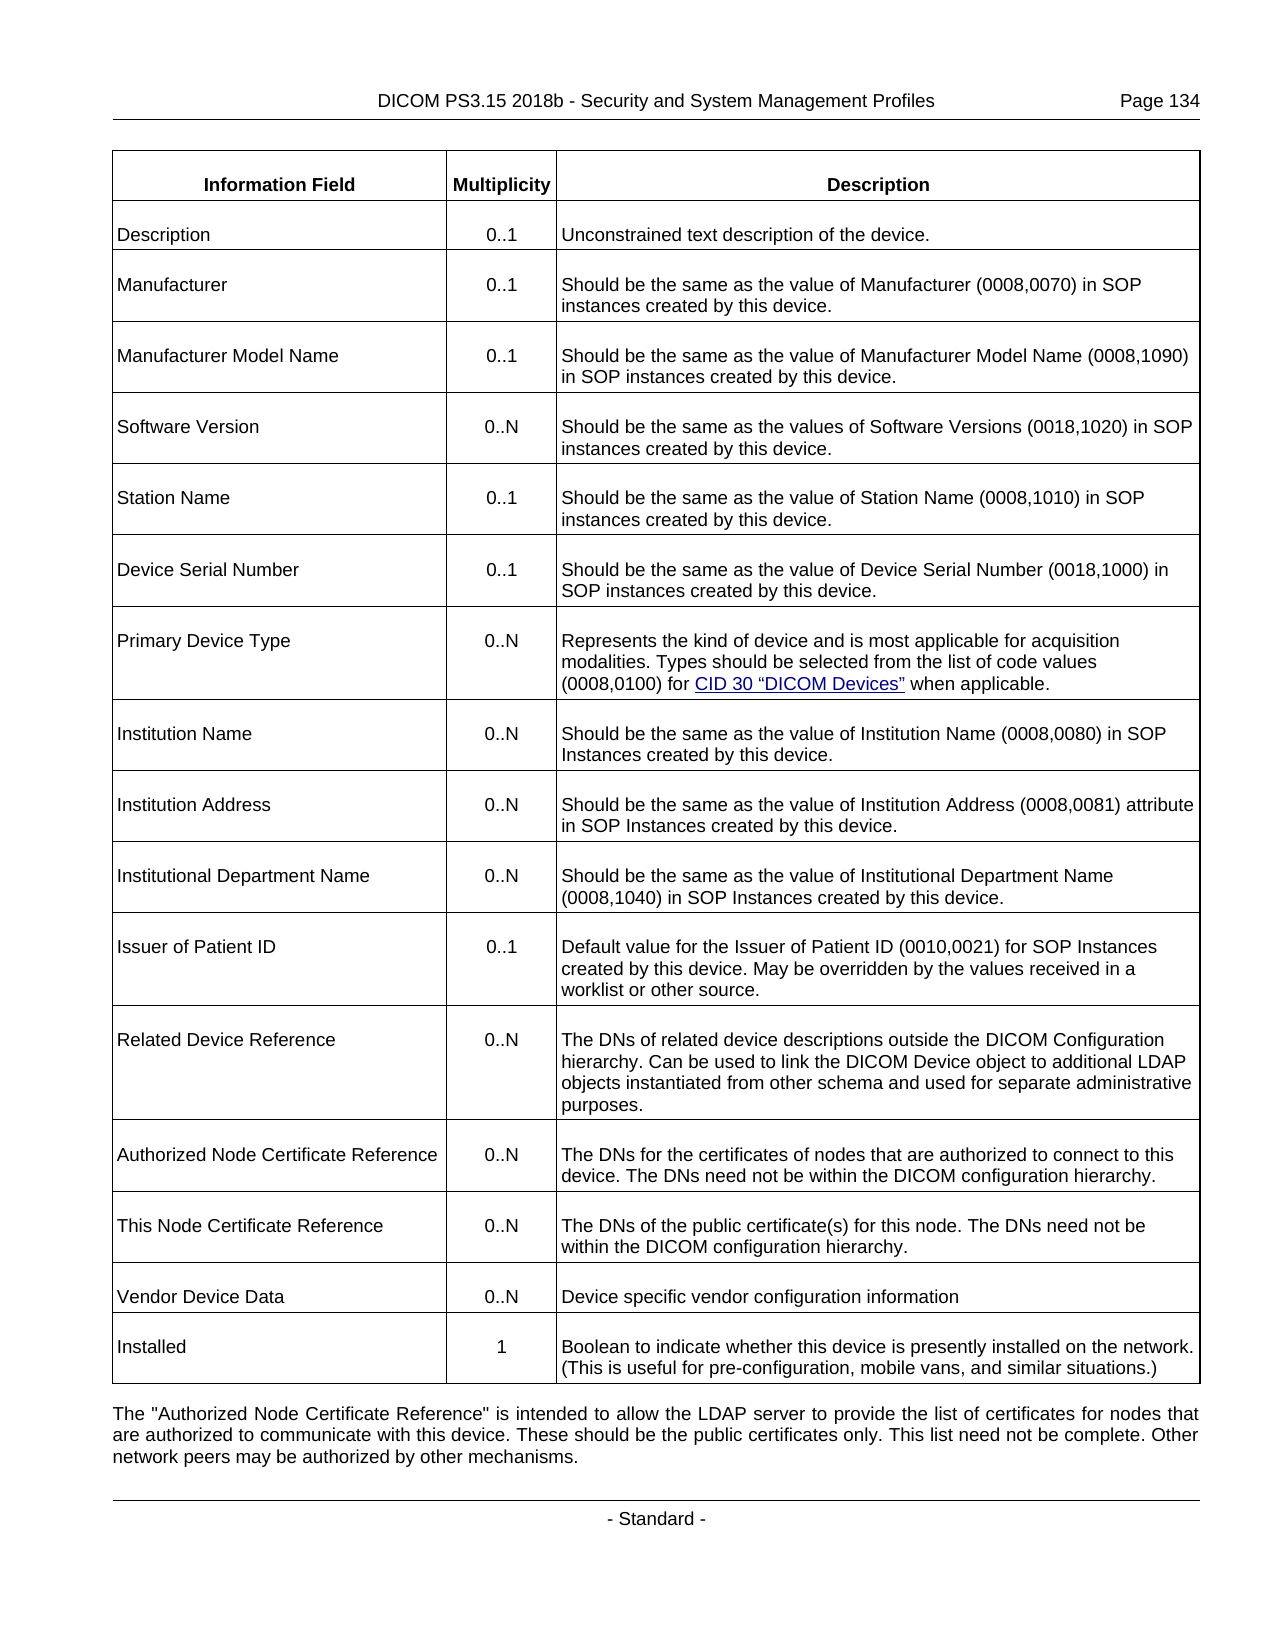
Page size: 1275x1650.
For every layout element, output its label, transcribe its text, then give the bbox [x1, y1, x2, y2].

table_cell The DNs of the public certificate(s) for this node. The DNs need not be within the DICOM configuration hierarchy. [557, 1192, 1199, 1262]
table_cell 0..N [447, 842, 556, 912]
table_cell Station Name [113, 464, 446, 534]
table_cell 0..N [447, 1263, 556, 1312]
table_cell Description [113, 201, 446, 249]
table_cell Should be the same as the value of Device Serial Number (0018,1000) in SOP instances created by this device. [557, 535, 1199, 606]
table_header Description [557, 151, 1199, 200]
table_cell 0..1 [447, 535, 556, 606]
text The "Authorized Node Certificate Reference" is intended to allow the LDAP server to provide the list of certificates for nodes that are authorized to communicate with this device. These should be the public certificates only. This list need not be complete. Other network peers may be authorized by other mechanisms. [112, 1403, 1200, 1467]
table_cell The DNs of related device descriptions outside the DICOM Configuration hierarchy. Can be used to link the DICOM Device object to additional LDAP objects instantiated from other schema and used for separate administrative purposes. [557, 1006, 1199, 1119]
table_cell Represents the kind of device and is most applicable for acquisition modalities. Types should be selected from the list of code values (0008,0100) for CID 30 “DICOM Devices” when applicable. [557, 607, 1199, 698]
table_cell Default value for the Issuer of Patient ID (0010,0021) for SOP Instances created by this device. May be overridden by the values received in a worklist or other source. [557, 913, 1199, 1005]
table_cell Should be the same as the value of Institutional Department Name (0008,1040) in SOP Instances created by this device. [557, 842, 1199, 912]
table_cell 0..1 [447, 464, 556, 534]
table_header Information Field [113, 151, 446, 200]
table_cell Installed [113, 1313, 446, 1383]
table_cell 0..1 [447, 250, 556, 321]
table_cell 0..1 [447, 913, 556, 1005]
table_cell Should be the same as the value of Station Name (0008,1010) in SOP instances created by this device. [557, 464, 1199, 534]
table_cell Manufacturer [113, 250, 446, 321]
table_cell Institution Address [113, 771, 446, 841]
table_cell Device specific vendor configuration information [557, 1263, 1199, 1312]
table_cell 0..N [447, 1192, 556, 1262]
table_cell 0..N [447, 771, 556, 841]
table_cell Should be the same as the values of Software Versions (0018,1020) in SOP instances created by this device. [557, 393, 1199, 463]
table_cell Vendor Device Data [113, 1263, 446, 1312]
table_cell Unconstrained text description of the device. [557, 201, 1199, 249]
table_cell Should be the same as the value of Institution Address (0008,0081) attribute in SOP Instances created by this device. [557, 771, 1199, 841]
table_cell Institution Name [113, 700, 446, 770]
table_cell Should be the same as the value of Manufacturer Model Name (0008,1090) in SOP instances created by this device. [557, 322, 1199, 392]
table_cell Authorized Node Certificate Reference [113, 1120, 446, 1191]
table_cell Software Version [113, 393, 446, 463]
table_cell 0..N [447, 1006, 556, 1119]
table_cell Device Serial Number [113, 535, 446, 606]
table_cell This Node Certificate Reference [113, 1192, 446, 1262]
table_cell 0..N [447, 393, 556, 463]
table_cell 0..1 [447, 322, 556, 392]
table_cell 0..N [447, 607, 556, 698]
table_cell Issuer of Patient ID [113, 913, 446, 1005]
table_cell The DNs for the certificates of nodes that are authorized to connect to this device. The DNs need not be within the DICOM configuration hierarchy. [557, 1120, 1199, 1191]
table_header Multiplicity [447, 151, 556, 200]
table_cell Boolean to indicate whether this device is presently installed on the network. (This is useful for pre-configuration, mobile vans, and similar situations.) [557, 1313, 1199, 1383]
table_cell Should be the same as the value of Manufacturer (0008,0070) in SOP instances created by this device. [557, 250, 1199, 321]
table_cell Institutional Department Name [113, 842, 446, 912]
table_cell Related Device Reference [113, 1006, 446, 1119]
table_cell 0..N [447, 700, 556, 770]
table_cell Manufacturer Model Name [113, 322, 446, 392]
table_cell Should be the same as the value of Institution Name (0008,0080) in SOP Instances created by this device. [557, 700, 1199, 770]
table_cell 1 [447, 1313, 556, 1383]
table_cell Primary Device Type [113, 607, 446, 698]
table_cell 0..N [447, 1120, 556, 1191]
table_cell 0..1 [447, 201, 556, 249]
